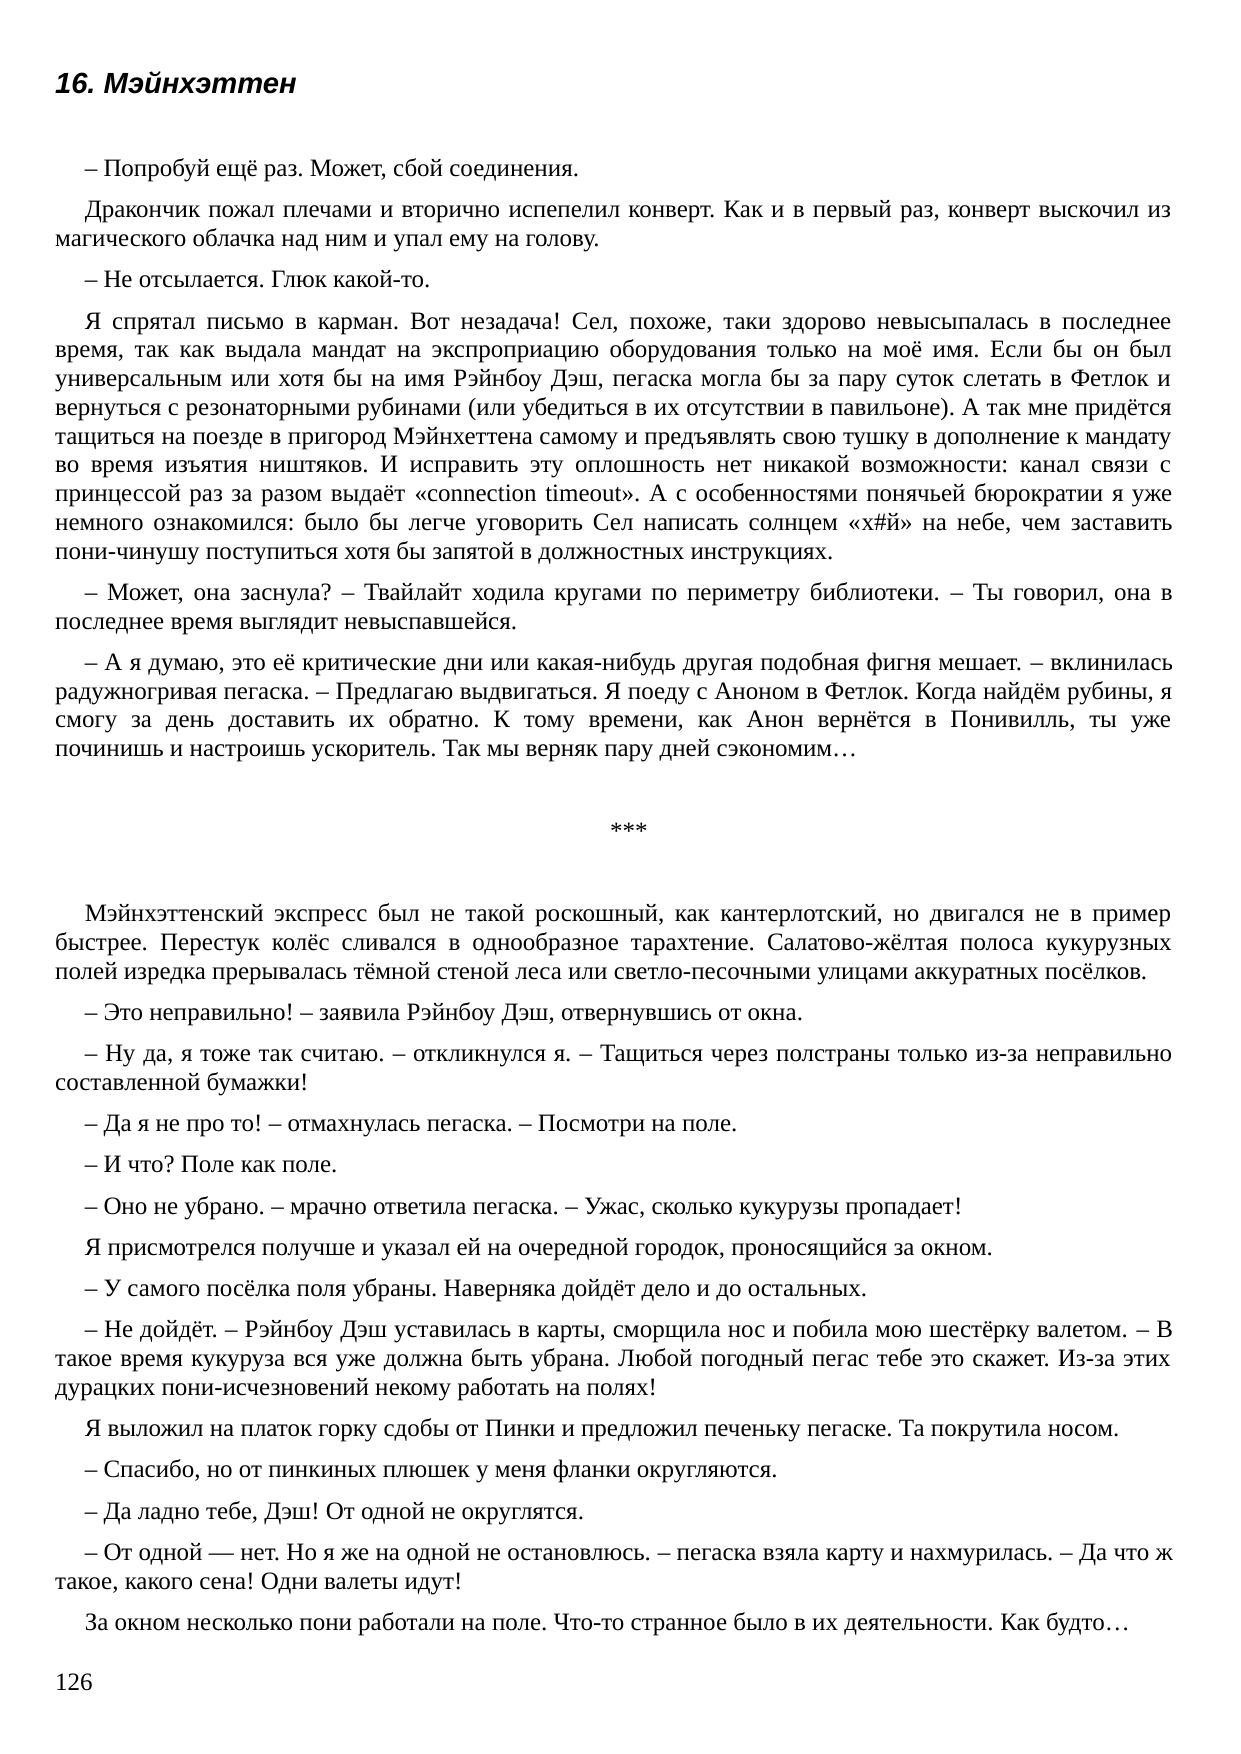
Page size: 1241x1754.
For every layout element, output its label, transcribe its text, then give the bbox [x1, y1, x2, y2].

text – Попробуй ещё раз. Может, сбой соединения. [55, 153, 1173, 182]
text Я спрятал письмо в карман. Вот незадача! Сел, похоже, таки здорово невысыпалась в последнее время, так как выдала мандат на экспроприацию оборудования только на моё имя. Если бы он был универсальным или хотя бы на имя Рэйнбоу Дэш, пегаска могла бы за пару суток слетать в Фетлок и вернуться с резонаторными рубинами (или убедиться в их отсутствии в павильоне). А так мне придётся тащиться на поезде в пригород Мэйнхеттена самому и предъявлять свою тушку в дополнение к мандату во время изъятия ништяков. И исправить эту оплошность нет никакой возможности: канал связи с принцессой раз за разом выдаёт «connection timeout». А с особенностями понячьей бюрократии я уже немного ознакомился: было бы легче уговорить Сел написать солнцем «х#й» на небе, чем заставить пони-чинушу поступиться хотя бы запятой в должностных инструкциях. [55, 306, 1173, 564]
text – От одной — нет. Но я же на одной не остановлюсь. – пегаска взяла карту и нахмурилась. – Да что ж такое, какого сена! Одни валеты идут! [55, 1537, 1173, 1594]
text Дракончик пожал плечами и вторично испепелил конверт. Как и в первый раз, конверт выскочил из магического облачка над ним и упал ему на голову. [55, 194, 1173, 252]
text – Да ладно тебе, Дэш! От одной не округлятся. [55, 1496, 1173, 1524]
text Мэйнхэттенский экспресс был не такой роскошный, как кантерлотский, но двигался не в пример быстрее. Перестук колёс сливался в однообразное тарахтение. Салатово-жёлтая полоса кукурузных полей изредка прерывалась тёмной стеной леса или светло-песочными улицами аккуратных посёлков. [55, 898, 1173, 984]
text За окном несколько пони работали на поле. Что-то странное было в их деятельности. Как будто… [55, 1607, 1173, 1636]
text – Не отсылается. Глюк какой-то. [55, 264, 1173, 293]
text Я выложил на платок горку сдобы от Пинки и предложил печеньку пегаске. Та покрутила носом. [55, 1413, 1173, 1442]
text – Не дойдёт. – Рэйнбоу Дэш уставилась в карты, сморщила нос и побила мою шестёрку валетом. – В такое время кукуруза вся уже должна быть убрана. Любой погодный пегас тебе это скажет. Из-за этих дурацких пони-исчезновений некому работать на полях! [55, 1314, 1173, 1401]
text – А я думаю, это её критические дни или какая-нибудь другая подобная фигня мешает. – вклинилась радужногривая пегаска. – Предлагаю выдвигаться. Я поеду с Аноном в Фетлок. Когда найдём рубины, я смогу за день доставить их обратно. К тому времени, как Анон вернётся в Понивилль, ты уже починишь и настроишь ускоритель. Так мы верняк пару дней сэкономим… [55, 647, 1173, 762]
text *** [55, 816, 1173, 844]
text – Может, она заснула? – Твайлайт ходила кругами по периметру библиотеки. – Ты говорил, она в последнее время выглядит невыспавшейся. [55, 577, 1173, 634]
text – Да я не про то! – отмахнулась пегаска. – Посмотри на поле. [55, 1108, 1173, 1137]
subtitle 16. Мэйнхэттен [55, 66, 1173, 99]
text – Это неправильно! – заявила Рэйнбоу Дэш, отвернувшись от окна. [55, 997, 1173, 1026]
text – Ну да, я тоже так считаю. – откликнулся я. – Тащиться через полстраны только из-за неправильно составленной бумажки! [55, 1038, 1173, 1096]
text Я присмотрелся получше и указал ей на очередной городок, проносящийся за окном. [55, 1232, 1173, 1261]
text – И что? Поле как поле. [55, 1149, 1173, 1178]
text – У самого посёлка поля убраны. Наверняка дойдёт дело и до остальных. [55, 1273, 1173, 1302]
text – Спасибо, но от пинкиных плюшек у меня фланки округляются. [55, 1454, 1173, 1483]
text – Оно не убрано. – мрачно ответила пегаска. – Ужас, сколько кукурузы пропадает! [55, 1191, 1173, 1219]
